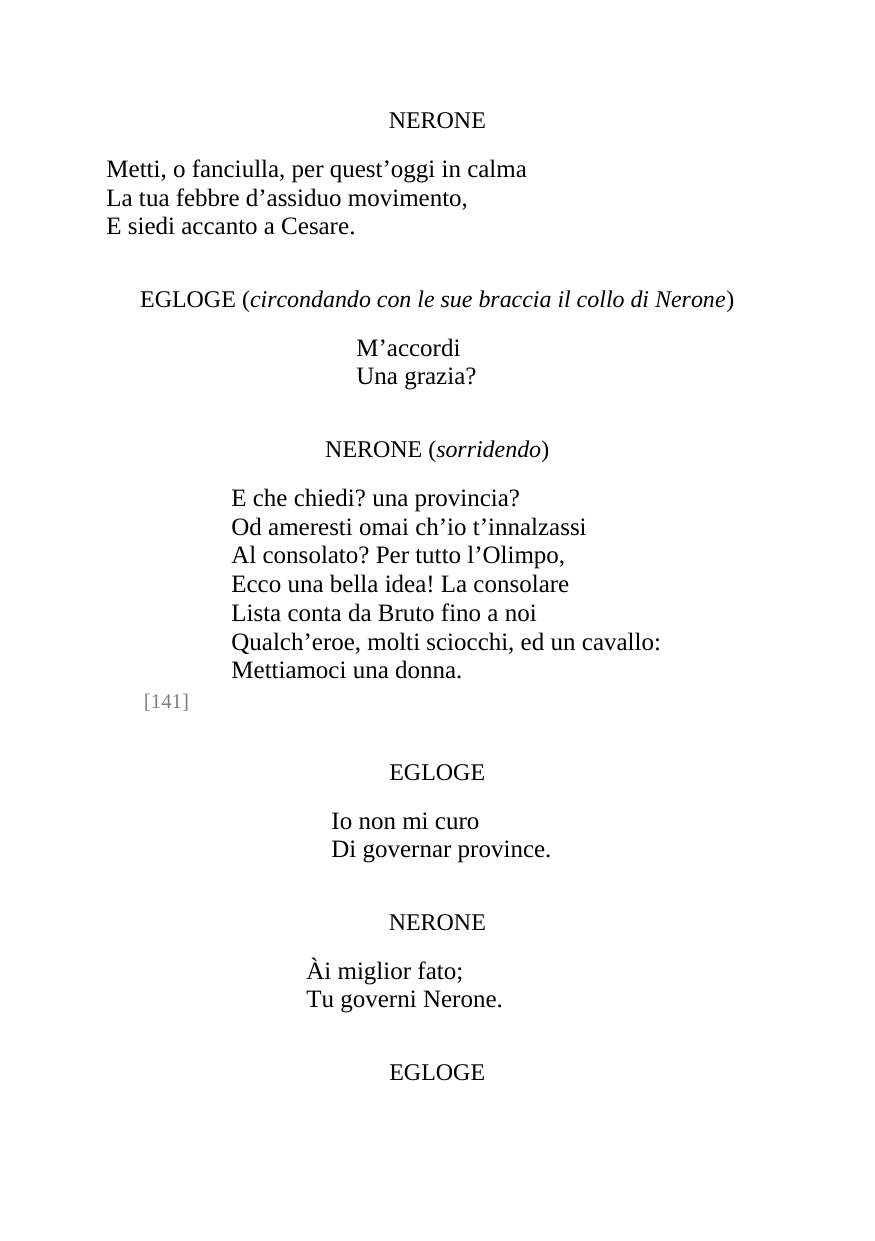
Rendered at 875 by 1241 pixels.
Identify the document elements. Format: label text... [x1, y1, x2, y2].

text Una grazia? [106, 361, 768, 390]
text E che chiedi? una provincia? [106, 483, 768, 512]
text [141] [106, 689, 768, 713]
text E siedi accanto a Cesare. [106, 211, 768, 240]
text EGLOGE (circondando con le sue braccia il collo di Nerone) [106, 285, 768, 313]
text La tua febbre d’assiduo movimento, [106, 183, 768, 211]
text Metti, o fanciulla, per quest’oggi in calma [106, 154, 768, 183]
text M’accordi [106, 333, 768, 361]
text Io non mi curo [106, 806, 768, 834]
text NERONE (sorridendo) [106, 435, 768, 463]
text Lista conta da Bruto fino a noi [106, 598, 768, 627]
text Tu governi Nerone. [106, 984, 768, 1013]
text NERONE [106, 908, 768, 936]
text Di governar province. [106, 834, 768, 863]
text Mettiamoci una donna. [106, 655, 768, 684]
text Al consolato? Per tutto l’Olimpo, [106, 540, 768, 569]
text Qualch’eroe, molti sciocchi, ed un cavallo: [106, 627, 768, 655]
text Ecco una bella idea! La consolare [106, 569, 768, 598]
text Ài miglior fato; [106, 956, 768, 984]
text EGLOGE [106, 1058, 768, 1086]
text Od ameresti omai ch’io t’innalzassi [106, 512, 768, 540]
text NERONE [106, 106, 768, 134]
text EGLOGE [106, 758, 768, 786]
